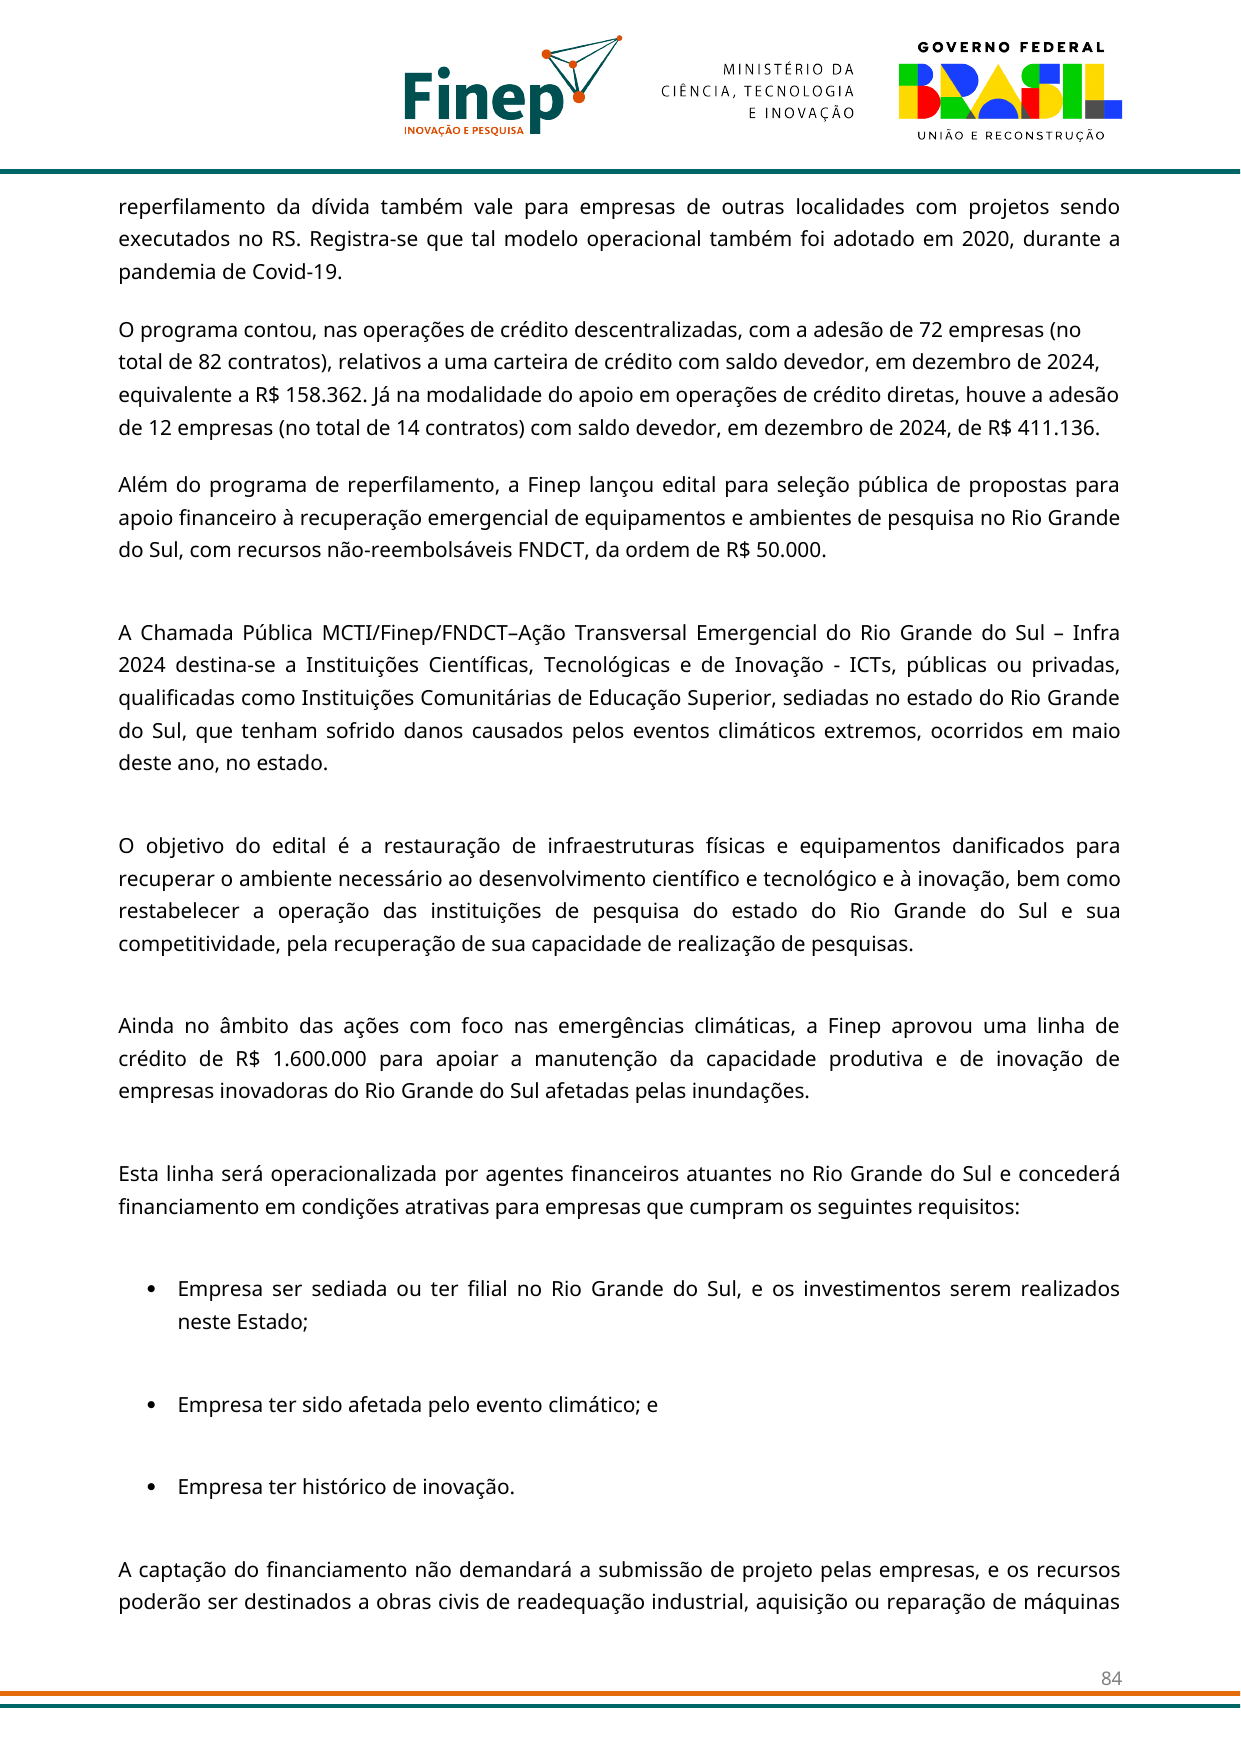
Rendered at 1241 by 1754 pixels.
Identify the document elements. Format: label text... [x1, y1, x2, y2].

text reperfilamento da dívida também vale para empresas de outras localidades com projetos sendo executados no RS. Registra-se que tal modelo operacional também foi adotado em 2020, durante a pandemia de Covid-19. [118, 192, 1122, 286]
list Empresa ter histórico de inovação. [148, 1472, 1122, 1501]
list Empresa ser sediada ou ter filial no Rio Grande do Sul, e os investimentos serem realizados neste Estado; [148, 1274, 1122, 1336]
list Empresa ter sido afetada pelo evento climático; e [148, 1390, 1122, 1418]
text A captação do financiamento não demandará a submissão de projeto pelas empresas, e os recursos poderão ser destinados a obras civis de readequação industrial, aquisição ou reparação de máquinas [118, 1555, 1122, 1616]
text A Chamada Pública MCTI/Finep/FNDCT–Ação Transversal Emergencial do Rio Grande do Sul – Infra 2024 destina-se a Instituições Científicas, Tecnológicas e de Inovação - ICTs, públicas ou privadas, qualificadas como Instituições Comunitárias de Educação Superior, sediadas no estado do Rio Grande do Sul, que tenham sofrido danos causados pelos eventos climáticos extremos, ocorridos em maio deste ano, no estado. [118, 618, 1122, 777]
text O programa contou, nas operações de crédito descentralizadas, com a adesão de 72 empresas (no total de 82 contratos), relativos a uma carteira de crédito com saldo devedor, em dezembro de 2024, equivalente a R$ 158.362. Já na modalidade do apoio em operações de crédito diretas, houve a adesão de 12 empresas (no total de 14 contratos) com saldo devedor, em dezembro de 2024, de R$ 411.136. [118, 315, 1122, 441]
text O objetivo do edital é a restauração de infraestruturas físicas e equipamentos danificados para recuperar o ambiente necessário ao desenvolvimento científico e tecnológico e à inovação, bem como restabelecer a operação das instituições de pesquisa do estado do Rio Grande do Sul e sua competitividade, pela recuperação de sua capacidade de realização de pesquisas. [118, 831, 1122, 957]
text Além do programa de reperfilamento, a Finep lançou edital para seleção pública de propostas para apoio financeiro à recuperação emergencial de equipamentos e ambientes de pesquisa no Rio Grande do Sul, com recursos não-reembolsáveis FNDCT, da ordem de R$ 50.000. [118, 470, 1122, 564]
text Ainda no âmbito das ações com foco nas emergências climáticas, a Finep aprovou uma linha de crédito de R$ 1.600.000 para apoiar a manutenção da capacidade produtiva e de inovação de empresas inovadoras do Rio Grande do Sul afetadas pelas inundações. [118, 1011, 1122, 1105]
text Esta linha será operacionalizada por agentes financeiros atuantes no Rio Grande do Sul e concederá financiamento em condições atrativas para empresas que cumpram os seguintes requisitos: [118, 1159, 1122, 1220]
